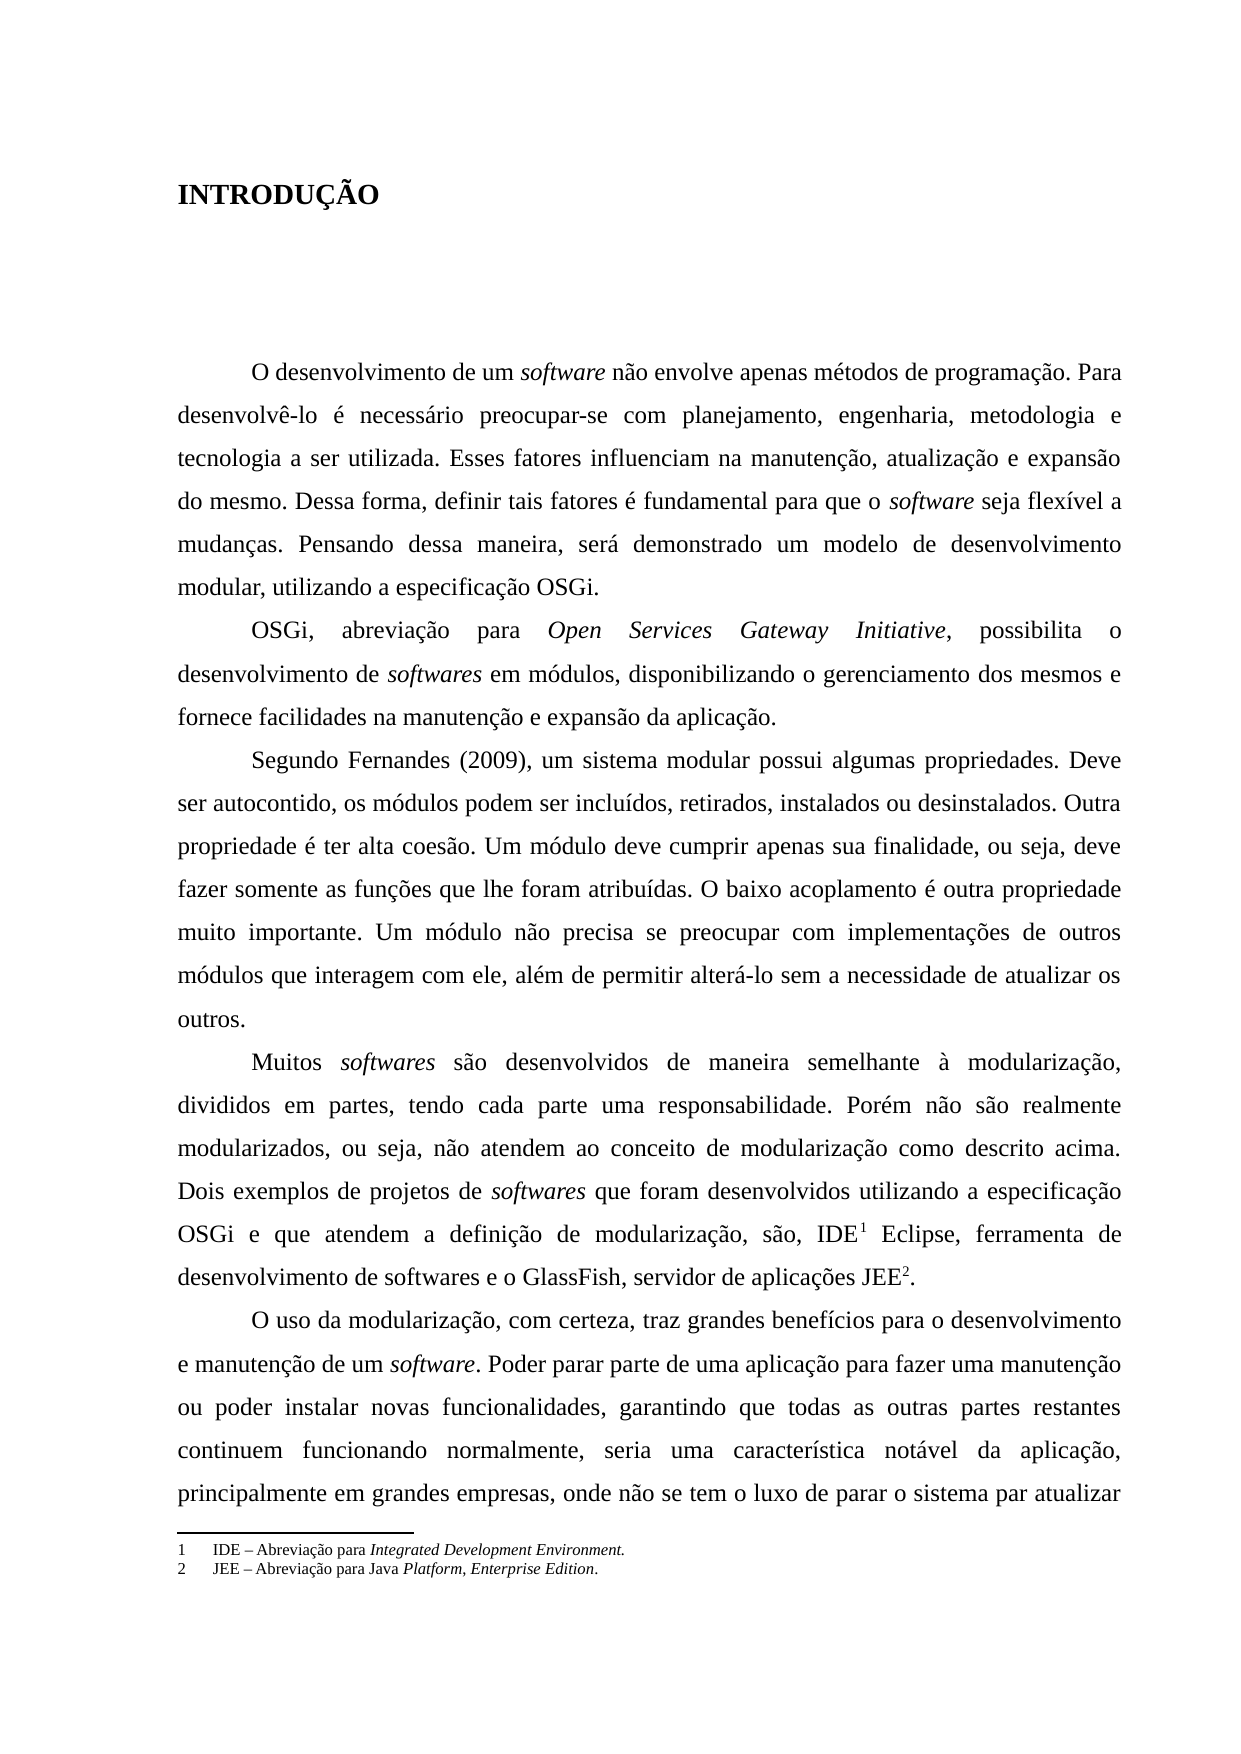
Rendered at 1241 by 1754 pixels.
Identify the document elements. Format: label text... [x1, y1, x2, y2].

text O desenvolvimento de um software não envolve apenas métodos de programação. Para desenvolvê-lo é necessário preocupar-se com planejamento, engenharia, metodologia e tecnologia a ser utilizada. Esses fatores influenciam na manutenção, atualização e expansão do mesmo. Dessa forma, definir tais fatores é fundamental para que o software seja flexível a mudanças. Pensando dessa maneira, será demonstrado um modelo de desenvolvimento modular, utilizando a especificação OSGi. [177, 357, 1122, 601]
subtitle Introdução [177, 177, 1122, 211]
text JEE – Abreviação para Java Platform, Enterprise Edition. [177, 1558, 1122, 1578]
text O uso da modularização, com certeza, traz grandes benefícios para o desenvolvimento e manutenção de um software. Poder parar parte de uma aplicação para fazer uma manutenção ou poder instalar novas funcionalidades, garantindo que todas as outras partes restantes continuem funcionando normalmente, seria uma característica notável da aplicação, principalmente em grandes empresas, onde não se tem o luxo de parar o sistema par atualizar [177, 1306, 1122, 1507]
text Segundo Fernandes (2009), um sistema modular possui algumas propriedades. Deve ser autocontido, os módulos podem ser incluídos, retirados, instalados ou desinstalados. Outra propriedade é ter alta coesão. Um módulo deve cumprir apenas sua finalidade, ou seja, deve fazer somente as funções que lhe foram atribuídas. O baixo acoplamento é outra propriedade muito importante. Um módulo não precisa se preocupar com implementações de outros módulos que interagem com ele, além de permitir alterá-lo sem a necessidade de atualizar os outros. [177, 745, 1122, 1032]
text IDE – Abreviação para Integrated Development Environment. [177, 1539, 1122, 1558]
text Muitos softwares são desenvolvidos de maneira semelhante à modularização, divididos em partes, tendo cada parte uma responsabilidade. Porém não são realmente modularizados, ou seja, não atendem ao conceito de modularização como descrito acima. Dois exemplos de projetos de softwares que foram desenvolvidos utilizando a especificação OSGi e que atendem a definição de modularização, são, IDE Eclipse, ferramenta de desenvolvimento de softwares e o GlassFish, servidor de aplicações JEE. [177, 1047, 1122, 1291]
text OSGi, abreviação para Open Services Gateway Initiative, possibilita o desenvolvimento de softwares em módulos, disponibilizando o gerenciamento dos mesmos e fornece facilidades na manutenção e expansão da aplicação. [177, 616, 1122, 731]
